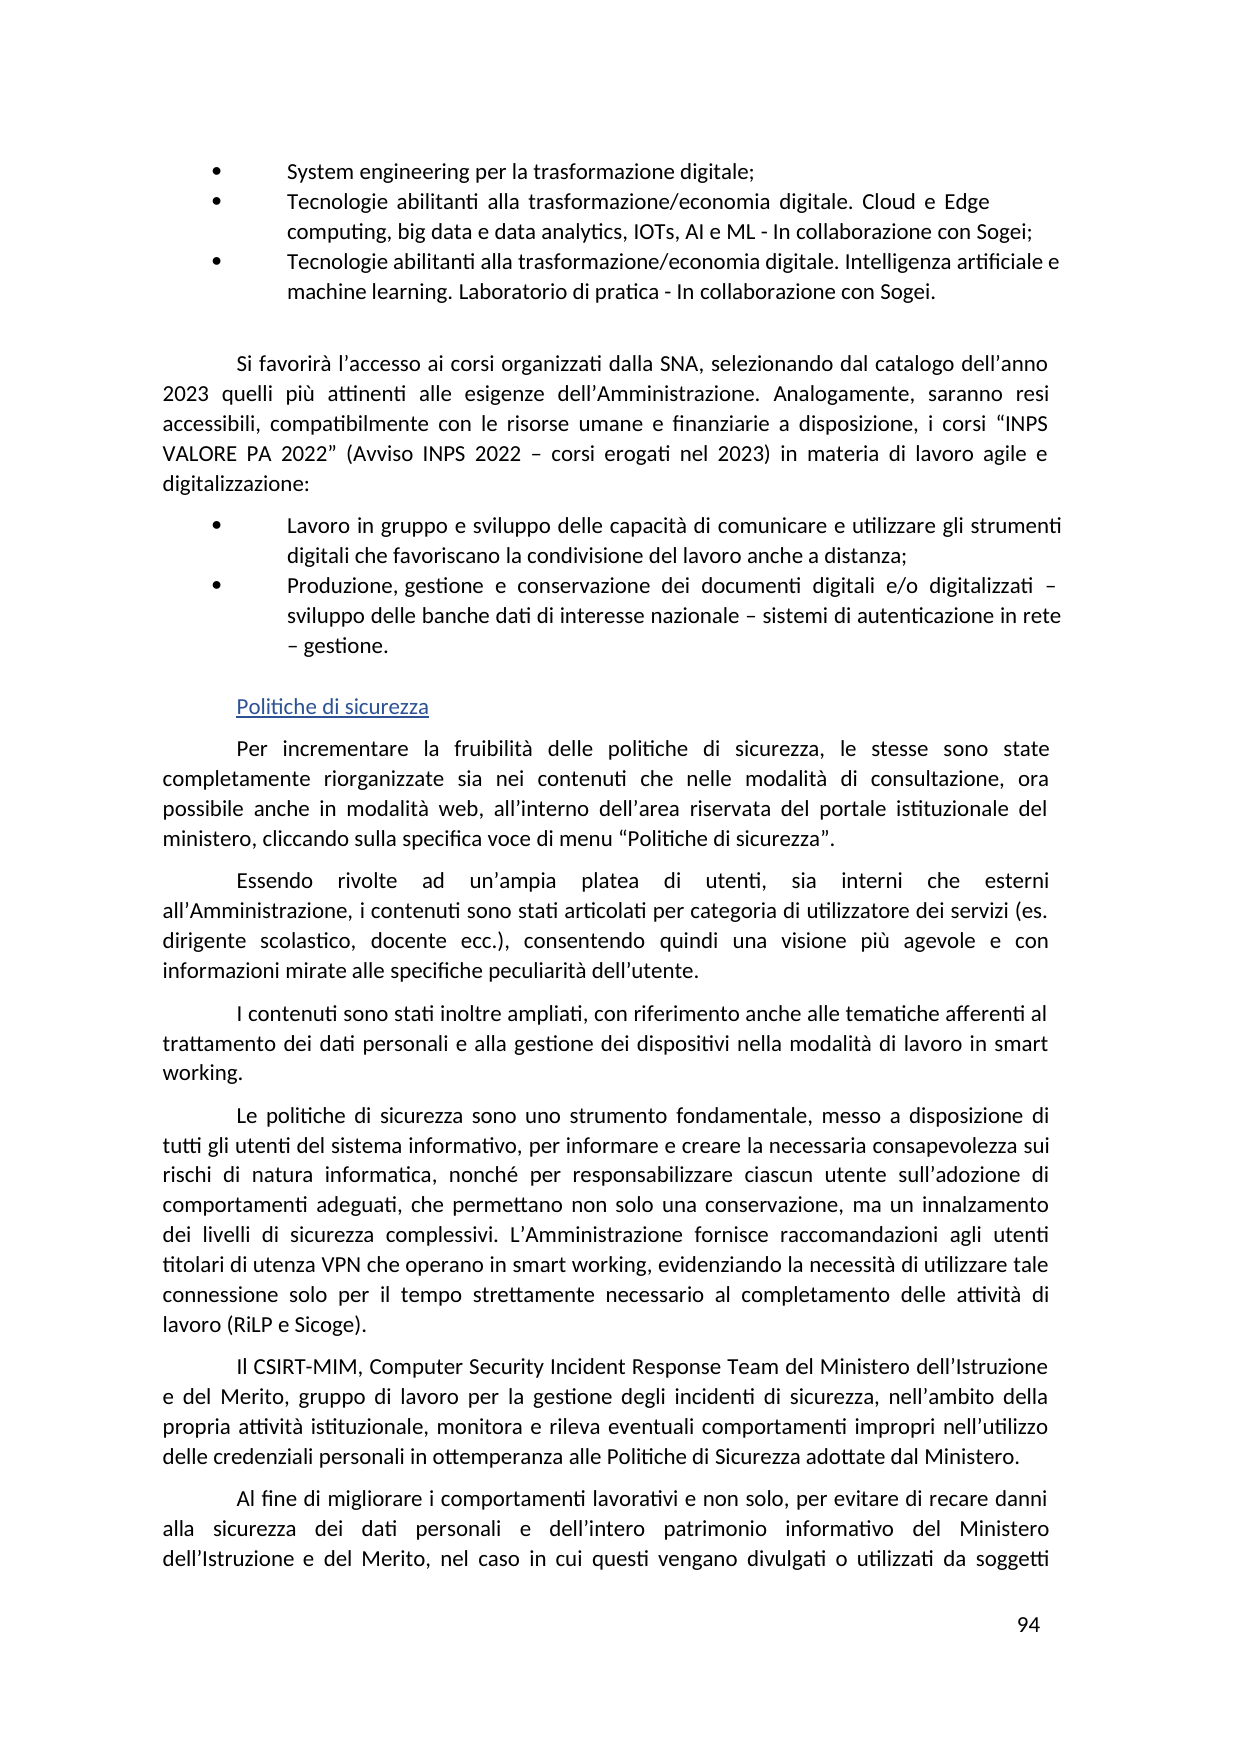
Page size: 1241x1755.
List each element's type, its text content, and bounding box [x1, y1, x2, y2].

text Si favorirà l’accesso ai corsi organizzati dalla SNA, selezionando dal catalogo dell’anno 2023 quelli più attinenti alle esigenze dell’Amministrazione. Analogamente, saranno resi accessibili, compatibilmente con le risorse umane e finanziarie a disposizione, i corsi “INPS VALORE PA 2022” (Avviso INPS 2022 – corsi erogati nel 2023) in materia di lavoro agile e digitalizzazione: [162, 349, 1049, 497]
text Il CSIRT-MIM, Computer Security Incident Response Team del Ministero dell’Istruzione e del Merito, gruppo di lavoro per la gestione degli incidenti di sicurezza, nell’ambito della propria attività istituzionale, monitora e rileva eventuali comportamenti impropri nell’utilizzo delle credenziali personali in ottemperanza alle Politiche di Sicurezza adottate dal Ministero. [162, 1352, 1049, 1470]
list Lavoro in gruppo e sviluppo delle capacità di comunicare e utilizzare gli strumenti digitali che favoriscano la condivisione del lavoro anche a distanza; [213, 511, 1063, 569]
text Per incrementare la fruibilità delle politiche di sicurezza, le stesse sono state completamente riorganizzate sia nei contenuti che nelle modalità di consultazione, ora possibile anche in modalità web, all’interno dell’area riservata del portale istituzionale del ministero, cliccando sulla specifica voce di menu “Politiche di sicurezza”. [162, 734, 1049, 852]
text – gestione. [287, 631, 1136, 659]
text Essendo rivolte ad un’ampia platea di utenti, sia interni che esterni all’Amministrazione, i contenuti sono stati articolati per categoria di utilizzatore dei servizi (es. dirigente scolastico, docente ecc.), consentendo quindi una visione più agevole e con informazioni mirate alle specifiche peculiarità dell’utente. [162, 866, 1049, 984]
text I contenuti sono stati inoltre ampliati, con riferimento anche alle tematiche afferenti al trattamento dei dati personali e alla gestione dei dispositivi nella modalità di lavoro in smart working. [162, 999, 1049, 1087]
text sviluppo delle banche dati di interesse nazionale – sistemi di autenticazione in rete [287, 601, 1136, 629]
list Tecnologie abilitanti alla trasformazione/economia digitale. Intelligenza artificiale e machine learning. Laboratorio di pratica - In collaborazione con Sogei. [213, 247, 1064, 305]
list Produzione, gestione e conservazione dei documenti digitali e/o digitalizzati – [213, 571, 1136, 599]
text Al fine di migliorare i comportamenti lavorativi e non solo, per evitare di recare danni alla sicurezza dei dati personali e dell’intero patrimonio informativo del Ministero dell’Istruzione e del Merito, nel caso in cui questi vengano divulgati o utilizzati da soggetti [162, 1484, 1049, 1572]
list System engineering per la trasformazione digitale; [213, 157, 1136, 185]
list Tecnologie abilitanti alla trasformazione/economia digitale. Cloud e Edge computing, big data e data analytics, IOTs, AI e ML - In collaborazione con Sogei; [213, 187, 1064, 245]
text Politiche di sicurezza [236, 692, 1136, 720]
text Le politiche di sicurezza sono uno strumento fondamentale, messo a disposizione di tutti gli utenti del sistema informativo, per informare e creare la necessaria consapevolezza sui rischi di natura informatica, nonché per responsabilizzare ciascun utente sull’adozione di comportamenti adeguati, che permettano non solo una conservazione, ma un innalzamento dei livelli di sicurezza complessivi. L’Amministrazione fornisce raccomandazioni agli utenti titolari di utenza VPN che operano in smart working, evidenziando la necessità di utilizzare tale connessione solo per il tempo strettamente necessario al completamento delle attività di lavoro (RiLP e Sicoge). [162, 1101, 1049, 1338]
